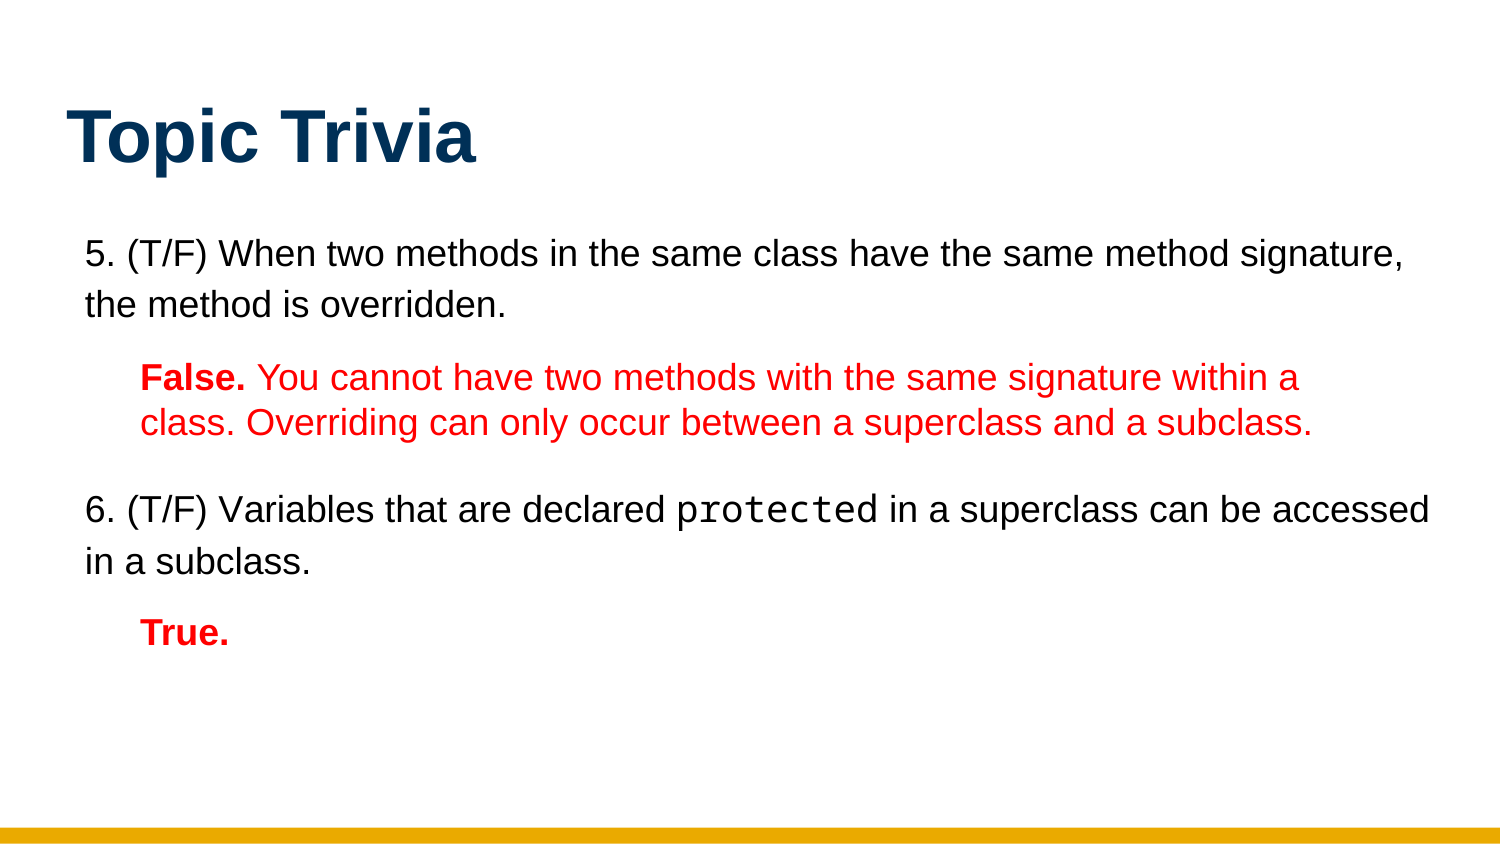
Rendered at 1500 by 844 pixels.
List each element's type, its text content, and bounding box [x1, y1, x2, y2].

text_box True. [125, 600, 290, 661]
title Topic Trivia [51, 72, 1449, 189]
list 5. (T/F) When two methods in the same class have the same method signature, the method is overridden. 6. (T/F) Variables that are declared protected in a superclass can be accessed in a subclass. [51, 207, 1462, 750]
text_box False. You cannot have two methods with the same signature within a class. Overriding can only occur between a superclass and a subclass. [125, 345, 1388, 451]
